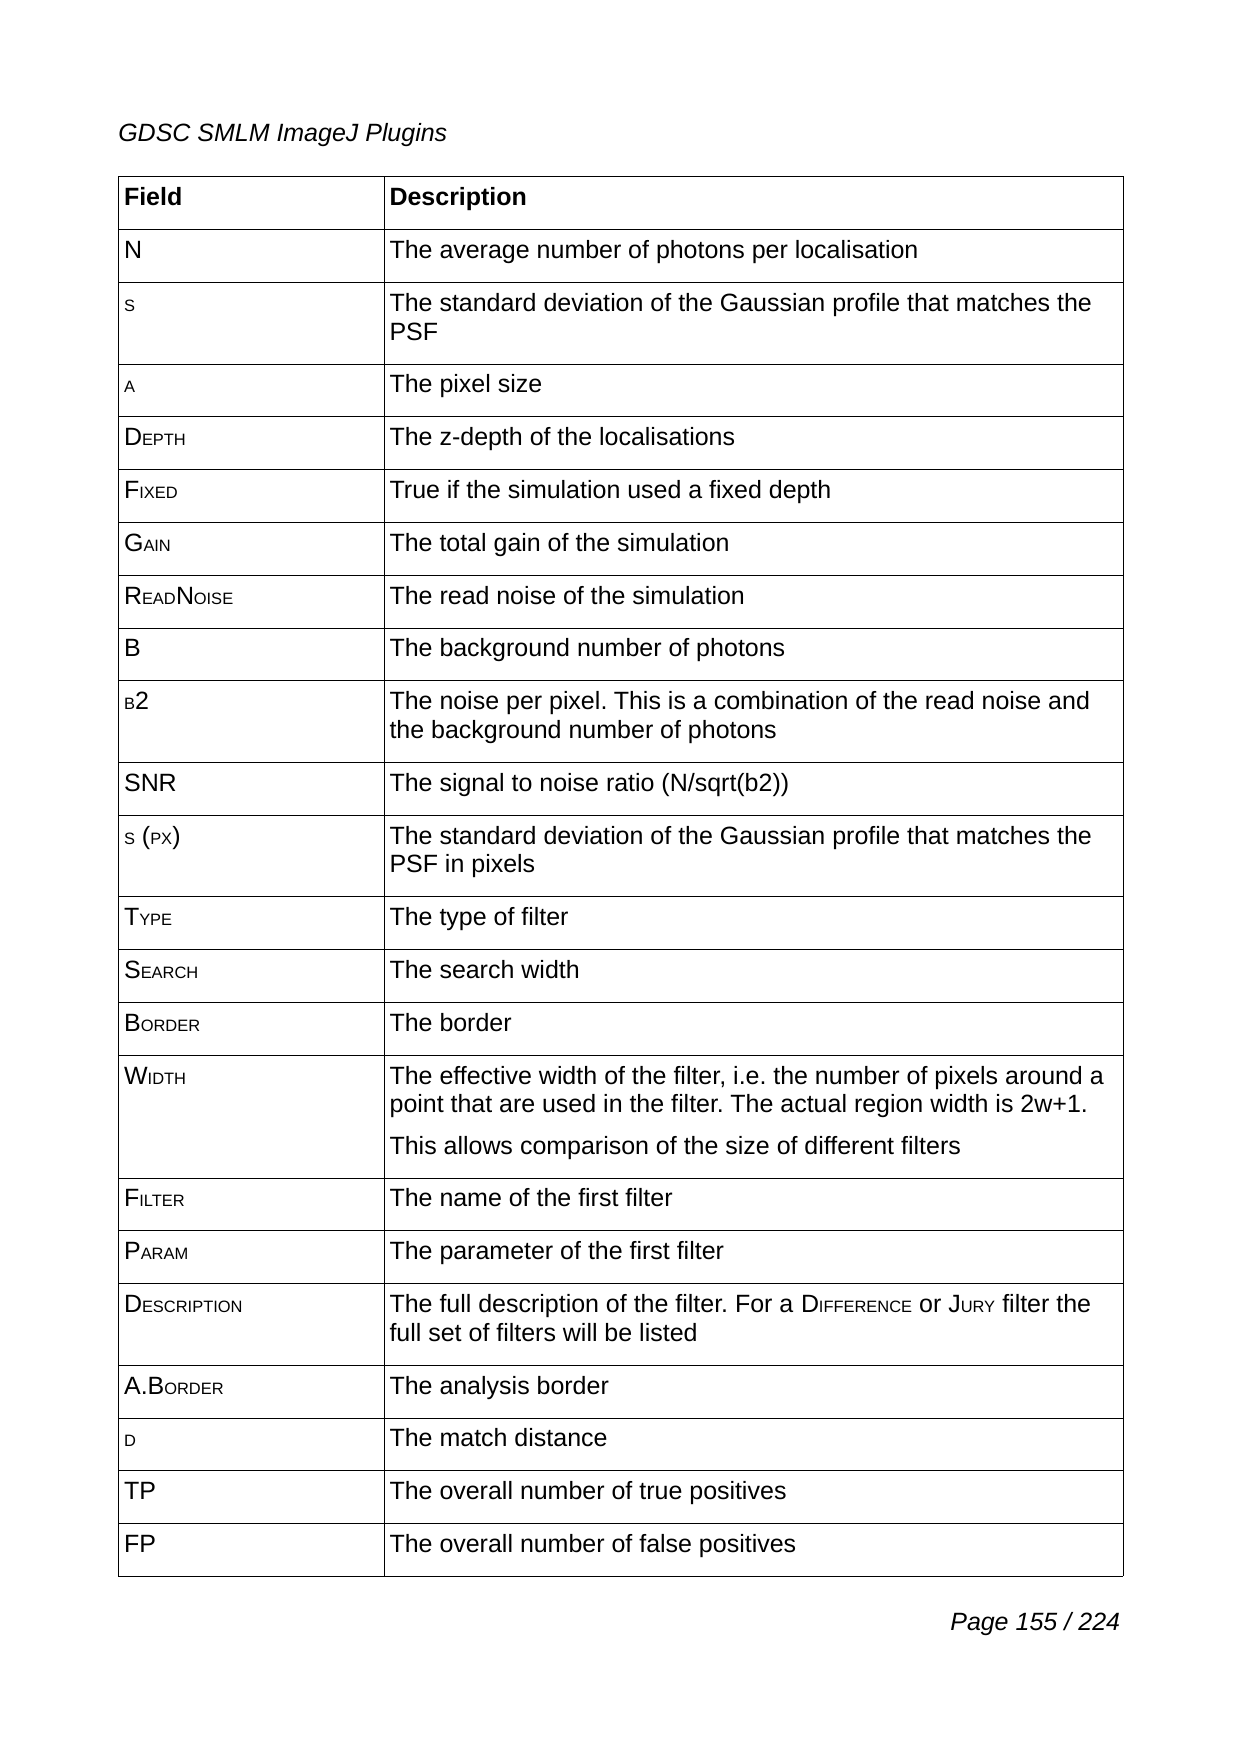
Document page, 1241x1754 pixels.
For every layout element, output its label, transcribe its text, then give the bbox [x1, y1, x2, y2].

table_cell The total gain of the simulation [385, 523, 1123, 575]
table_cell The type of filter [385, 897, 1123, 949]
table_cell Search [119, 950, 384, 1002]
table_cell The border [385, 1003, 1123, 1055]
table_header Description [385, 177, 1123, 229]
table_cell The match distance [385, 1419, 1123, 1470]
table_cell The pixel size [385, 365, 1123, 416]
table_cell The noise per pixel. This is a combination of the read noise and the background number of photons [385, 681, 1123, 762]
table_cell Depth [119, 417, 384, 469]
table_cell The overall number of true positives [385, 1471, 1123, 1523]
table_cell d [119, 1419, 384, 1470]
table_cell b2 [119, 681, 384, 762]
table_cell Filter [119, 1179, 384, 1230]
table_cell FP [119, 1524, 384, 1576]
table_cell TP [119, 1471, 384, 1523]
table_cell Gain [119, 523, 384, 575]
table_cell Border [119, 1003, 384, 1055]
table_cell N [119, 230, 384, 282]
table_cell B [119, 629, 384, 680]
table_cell The analysis border [385, 1366, 1123, 1418]
table_cell s [119, 283, 384, 363]
table_cell The standard deviation of the Gaussian profile that matches the PSF [385, 283, 1123, 363]
table_cell The background number of photons [385, 629, 1123, 680]
table_cell The name of the first filter [385, 1179, 1123, 1230]
table_cell Type [119, 897, 384, 949]
table_cell True if the simulation used a fixed depth [385, 470, 1123, 522]
table_cell The average number of photons per localisation [385, 230, 1123, 282]
table_cell s (px) [119, 816, 384, 896]
table_cell Fixed [119, 470, 384, 522]
table_cell ReadNoise [119, 576, 384, 628]
table_cell The parameter of the first filter [385, 1231, 1123, 1283]
table_cell The overall number of false positives [385, 1524, 1123, 1576]
table_cell The search width [385, 950, 1123, 1002]
table_cell The effective width of the filter, i.e. the number of pixels around a point that are used in the filter. The actual region width is 2w+1. This allows comparison of the size of different filters [385, 1056, 1123, 1178]
table_cell Description [119, 1284, 384, 1365]
table_cell a [119, 365, 384, 416]
table_cell Width [119, 1056, 384, 1178]
table_header Field [119, 177, 384, 229]
table_cell Param [119, 1231, 384, 1283]
table_cell The full description of the filter. For a Difference or Jury filter the full set of filters will be listed [385, 1284, 1123, 1365]
table_cell SNR [119, 763, 384, 815]
table_cell The standard deviation of the Gaussian profile that matches the PSF in pixels [385, 816, 1123, 896]
table_cell A.Border [119, 1366, 384, 1418]
table_cell The z-depth of the localisations [385, 417, 1123, 469]
table_cell The signal to noise ratio (N/sqrt(b2)) [385, 763, 1123, 815]
table_cell The read noise of the simulation [385, 576, 1123, 628]
